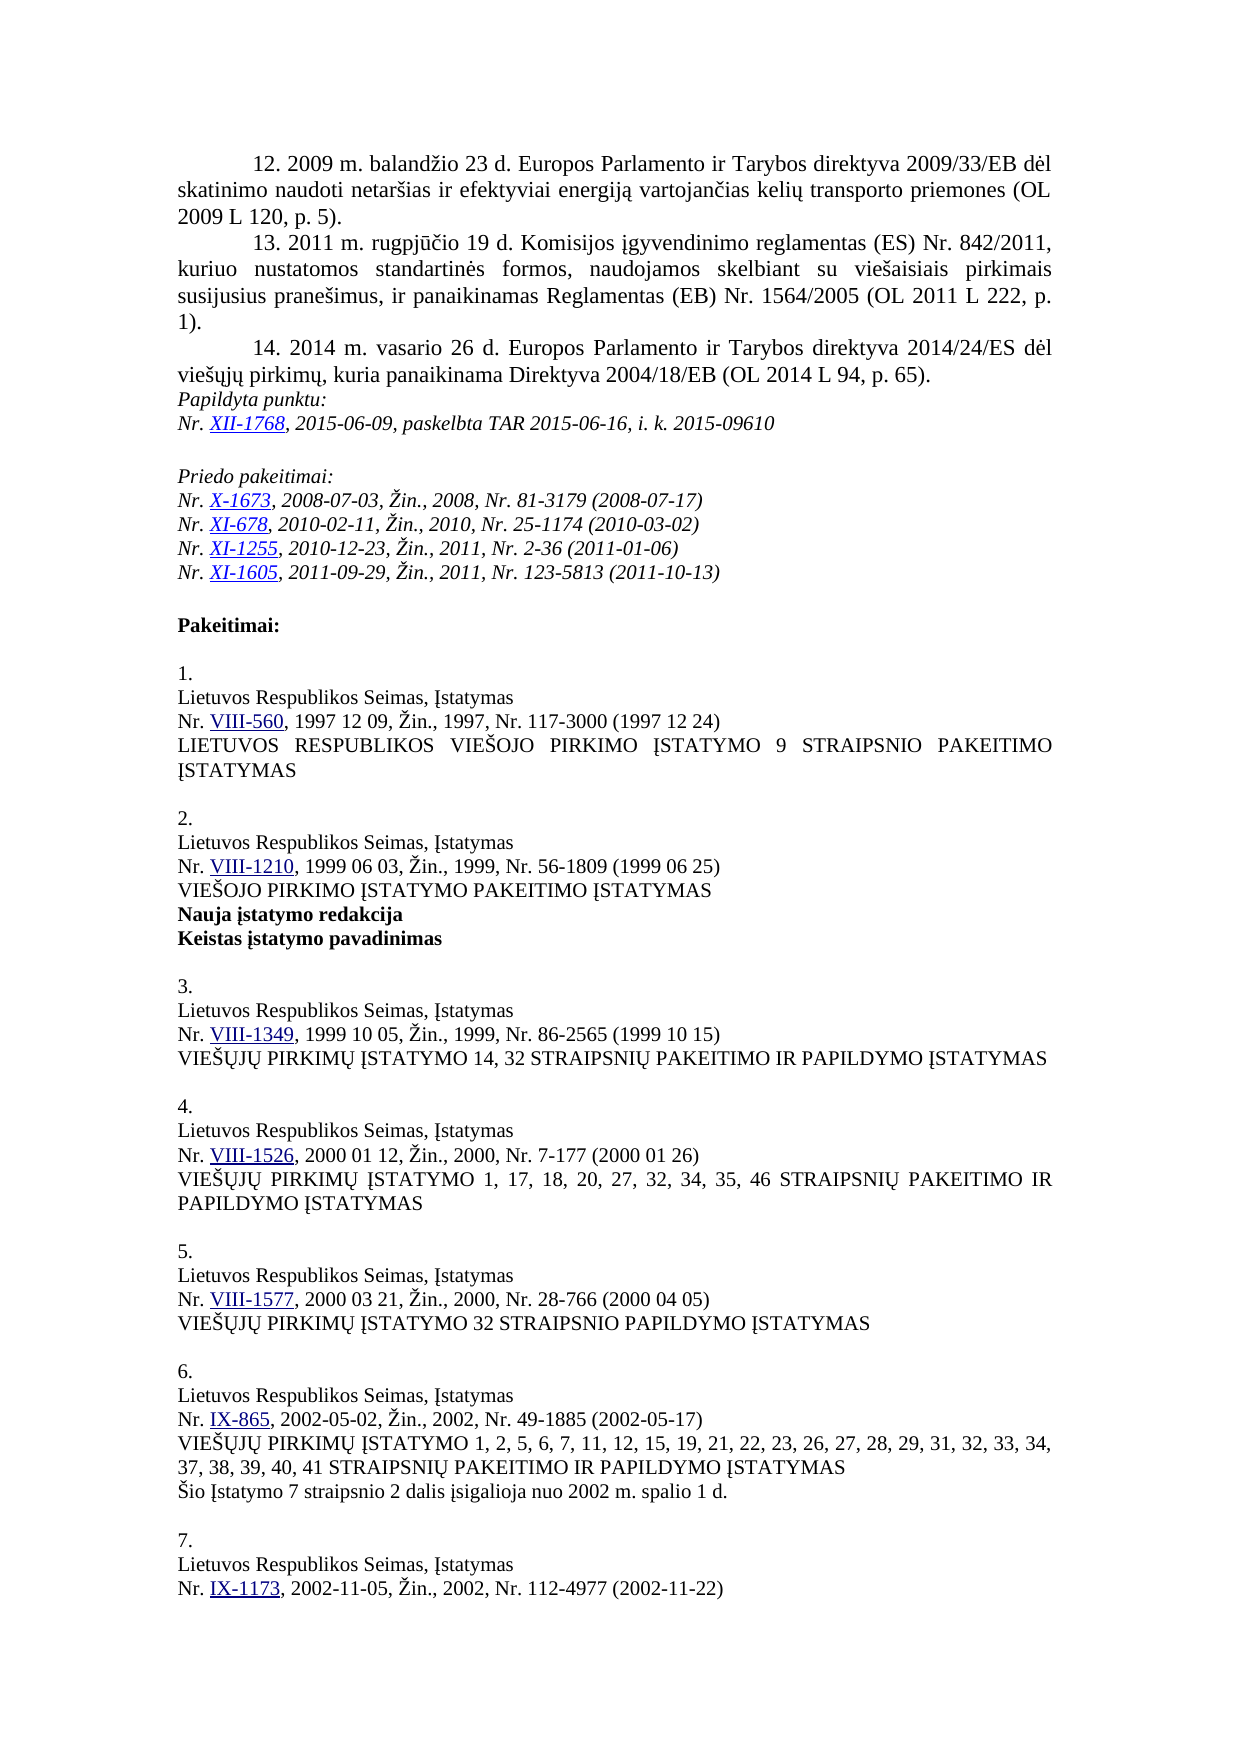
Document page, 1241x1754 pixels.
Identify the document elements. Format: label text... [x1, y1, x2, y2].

text Lietuvos Respublikos Seimas, Įstatymas [177, 998, 1053, 1022]
text VIEŠOJO PIRKIMO ĮSTATYMO PAKEITIMO ĮSTATYMAS [177, 878, 1053, 902]
text VIEŠŲJŲ PIRKIMŲ ĮSTATYMO 1, 2, 5, 6, 7, 11, 12, 15, 19, 21, 22, 23, 26, 27, 28, 29, 31, 32, 33, 34, 37, 38, 39, 40, 41 STRAIPSNIŲ PAKEITIMO IR PAPILDYMO ĮSTATYMAS [177, 1431, 1053, 1479]
text Nr. XI-1605, 2011-09-29, Žin., 2011, Nr. 123-5813 (2011-10-13) [177, 560, 1053, 584]
text 4. [177, 1094, 1053, 1118]
text Nr. VIII-1349, 1999 10 05, Žin., 1999, Nr. 86-2565 (1999 10 15) [177, 1022, 1053, 1046]
text Priedo pakeitimai: [177, 464, 1053, 488]
text VIEŠŲJŲ PIRKIMŲ ĮSTATYMO 32 STRAIPSNIO PAPILDYMO ĮSTATYMAS [177, 1311, 1053, 1335]
text Nr. X-1673, 2008-07-03, Žin., 2008, Nr. 81-3179 (2008-07-17) [177, 488, 1053, 512]
text Nr. VIII-560, 1997 12 09, Žin., 1997, Nr. 117-3000 (1997 12 24) [177, 709, 1053, 733]
text VIEŠŲJŲ PIRKIMŲ ĮSTATYMO 14, 32 STRAIPSNIŲ PAKEITIMO IR PAPILDYMO ĮSTATYMAS [177, 1046, 1053, 1070]
text LIETUVOS RESPUBLIKOS VIEŠOJO PIRKIMO ĮSTATYMO 9 STRAIPSNIO PAKEITIMO ĮSTATYMAS [177, 733, 1053, 782]
text Lietuvos Respublikos Seimas, Įstatymas [177, 1383, 1053, 1407]
text 14. 2014 m. vasario 26 d. Europos Parlamento ir Tarybos direktyva 2014/24/ES dėl viešųjų pirkimų, kuria panaikinama Direktyva 2004/18/EB (OL 2014 L 94, p. 65). [177, 334, 1053, 387]
text Papildyta punktu: [177, 387, 1053, 411]
text Lietuvos Respublikos Seimas, Įstatymas [177, 1118, 1053, 1142]
text Nauja įstatymo redakcija [177, 902, 1053, 926]
text Lietuvos Respublikos Seimas, Įstatymas [177, 1263, 1053, 1287]
text 13. 2011 m. rugpjūčio 19 d. Komisijos įgyvendinimo reglamentas (ES) Nr. 842/2011, kuriuo nustatomos standartinės formos, naudojamos skelbiant su viešaisiais pirkimais susijusius pranešimus, ir panaikinamas Reglamentas (EB) Nr. 1564/2005 (OL 2011 L 222, p. 1). [177, 229, 1053, 334]
text 3. [177, 974, 1053, 998]
text Nr. IX-865, 2002-05-02, Žin., 2002, Nr. 49-1885 (2002-05-17) [177, 1407, 1053, 1431]
text 5. [177, 1239, 1053, 1263]
text Nr. XI-1255, 2010-12-23, Žin., 2011, Nr. 2-36 (2011-01-06) [177, 536, 1053, 560]
text Nr. IX-1173, 2002-11-05, Žin., 2002, Nr. 112-4977 (2002-11-22) [177, 1576, 1053, 1600]
text 12. 2009 m. balandžio 23 d. Europos Parlamento ir Tarybos direktyva 2009/33/EB dėl skatinimo naudoti netaršias ir efektyviai energiją vartojančias kelių transporto priemones (OL 2009 L 120, p. 5). [177, 150, 1053, 229]
text Nr. VIII-1577, 2000 03 21, Žin., 2000, Nr. 28-766 (2000 04 05) [177, 1287, 1053, 1311]
text Nr. XII-1768, 2015-06-09, paskelbta TAR 2015-06-16, i. k. 2015-09610 [177, 411, 1053, 435]
text 7. [177, 1527, 1053, 1552]
text Lietuvos Respublikos Seimas, Įstatymas [177, 830, 1053, 854]
text VIEŠŲJŲ PIRKIMŲ ĮSTATYMO 1, 17, 18, 20, 27, 32, 34, 35, 46 STRAIPSNIŲ PAKEITIMO IR PAPILDYMO ĮSTATYMAS [177, 1167, 1053, 1215]
text 2. [177, 806, 1053, 830]
text Lietuvos Respublikos Seimas, Įstatymas [177, 1552, 1053, 1576]
text Nr. VIII-1526, 2000 01 12, Žin., 2000, Nr. 7-177 (2000 01 26) [177, 1142, 1053, 1167]
text Nr. VIII-1210, 1999 06 03, Žin., 1999, Nr. 56-1809 (1999 06 25) [177, 854, 1053, 878]
text Pakeitimai: [177, 613, 1053, 637]
text 6. [177, 1359, 1053, 1383]
text Šio Įstatymo 7 straipsnio 2 dalis įsigalioja nuo 2002 m. spalio 1 d. [177, 1479, 1053, 1503]
text 1. [177, 661, 1053, 685]
text Lietuvos Respublikos Seimas, Įstatymas [177, 685, 1053, 709]
text Keistas įstatymo pavadinimas [177, 926, 1053, 950]
text Nr. XI-678, 2010-02-11, Žin., 2010, Nr. 25-1174 (2010-03-02) [177, 512, 1053, 536]
